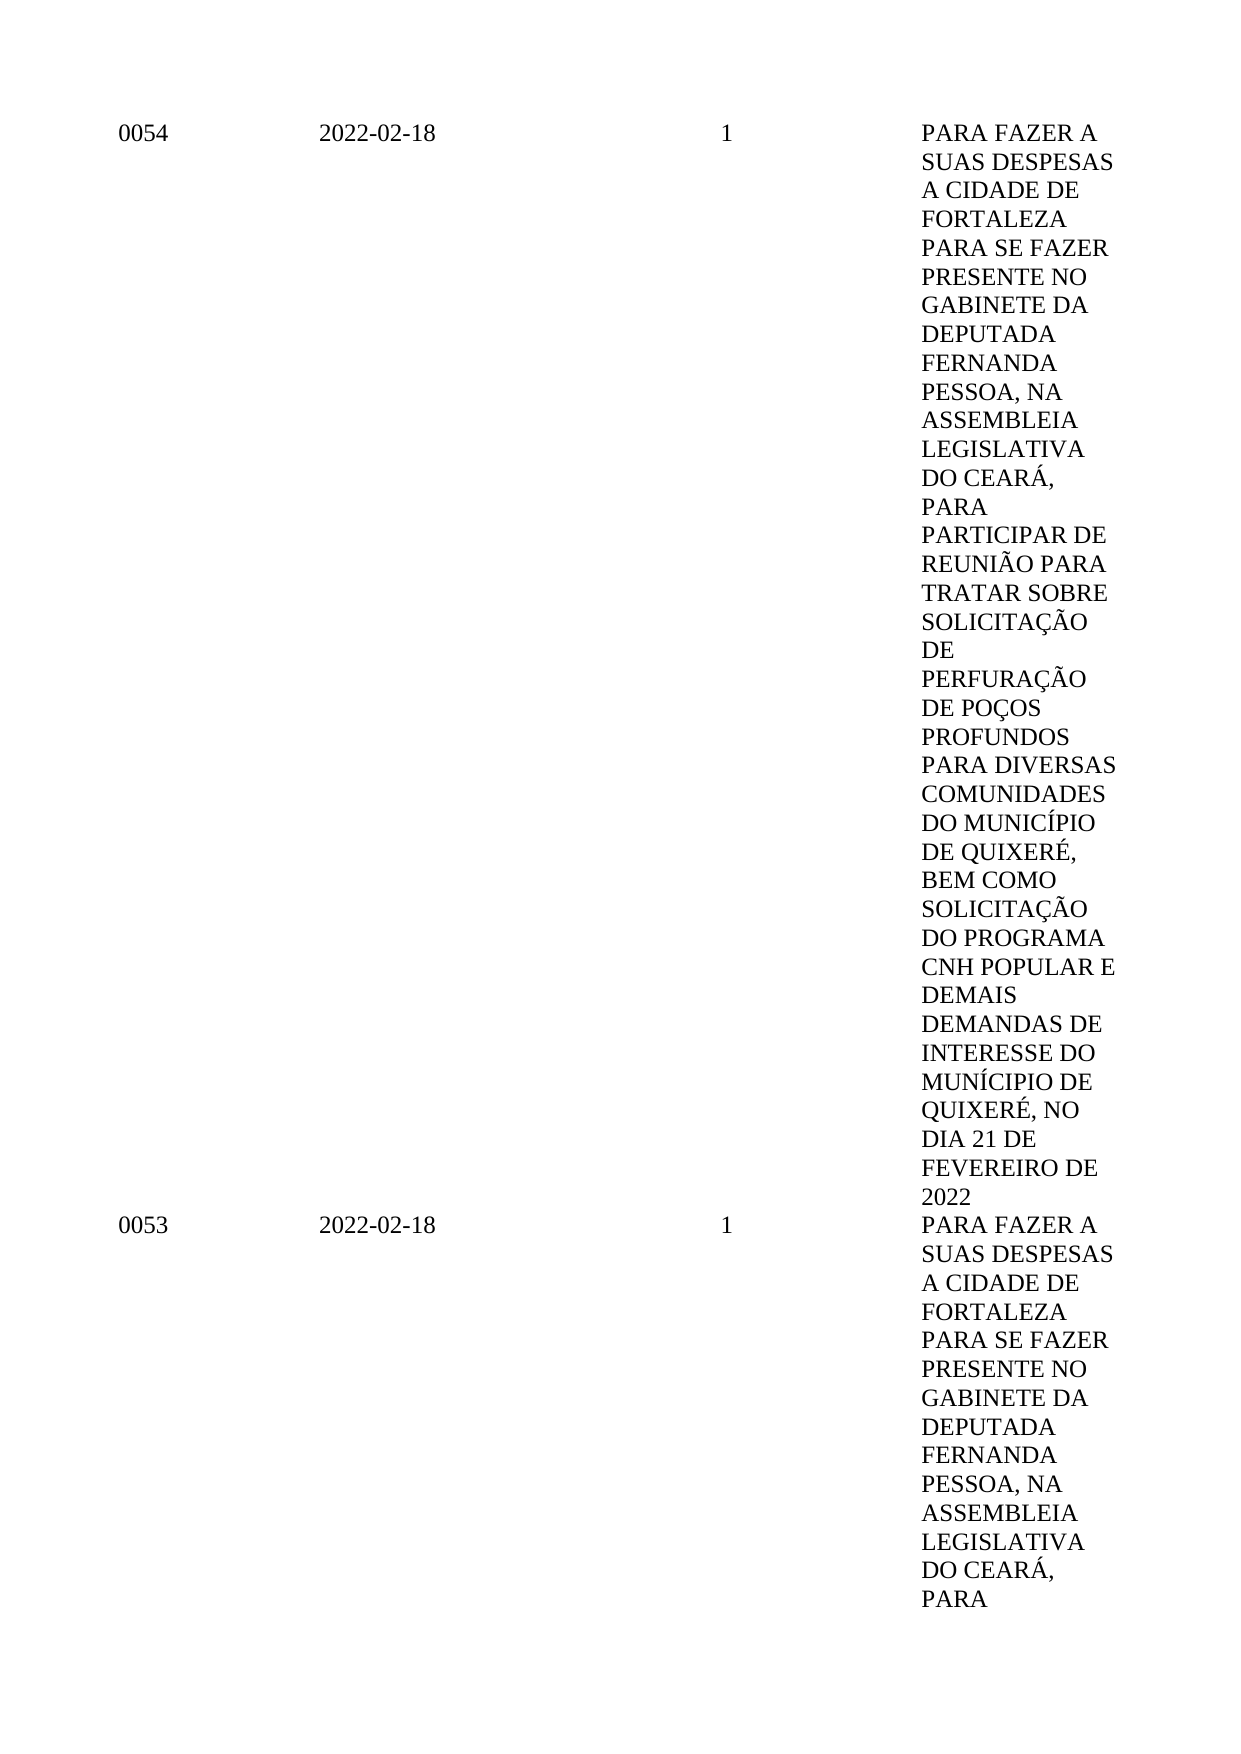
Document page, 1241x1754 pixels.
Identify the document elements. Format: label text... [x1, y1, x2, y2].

table_cell [520, 118, 720, 1211]
table_cell 1 [720, 1211, 921, 1613]
table_cell 1 [720, 118, 921, 1211]
table_cell PARA FAZER A SUAS DESPESAS A CIDADE DE FORTALEZA PARA SE FAZER PRESENTE NO GABINETE DA DEPUTADA FERNANDA PESSOA, NA ASSEMBLEIA LEGISLATIVA DO CEARÁ, PARA PARTICIPAR DE REUNIÃO PARA TRATAR SOBRE SOLICITAÇÃO DE PERFURAÇÃO DE POÇOS PROFUNDOS PARA DIVERSAS COMUNIDADES DO MUNICÍPIO DE QUIXERÉ, BEM COMO SOLICITAÇÃO DO PROGRAMA CNH POPULAR E DEMAIS DEMANDAS DE INTERESSE DO MUNÍCIPIO DE QUIXERÉ, NO DIA 21 DE FEVEREIRO DE 2022 [921, 118, 1122, 1211]
table_cell 2022-02-18 [319, 118, 519, 1211]
table_cell 0054 [118, 118, 319, 1211]
table_cell [520, 1211, 720, 1613]
table_cell 2022-02-18 [319, 1211, 519, 1613]
table_cell PARA FAZER A SUAS DESPESAS A CIDADE DE FORTALEZA PARA SE FAZER PRESENTE NO GABINETE DA DEPUTADA FERNANDA PESSOA, NA ASSEMBLEIA LEGISLATIVA DO CEARÁ, PARA [921, 1211, 1122, 1613]
table_cell 0053 [118, 1211, 319, 1613]
